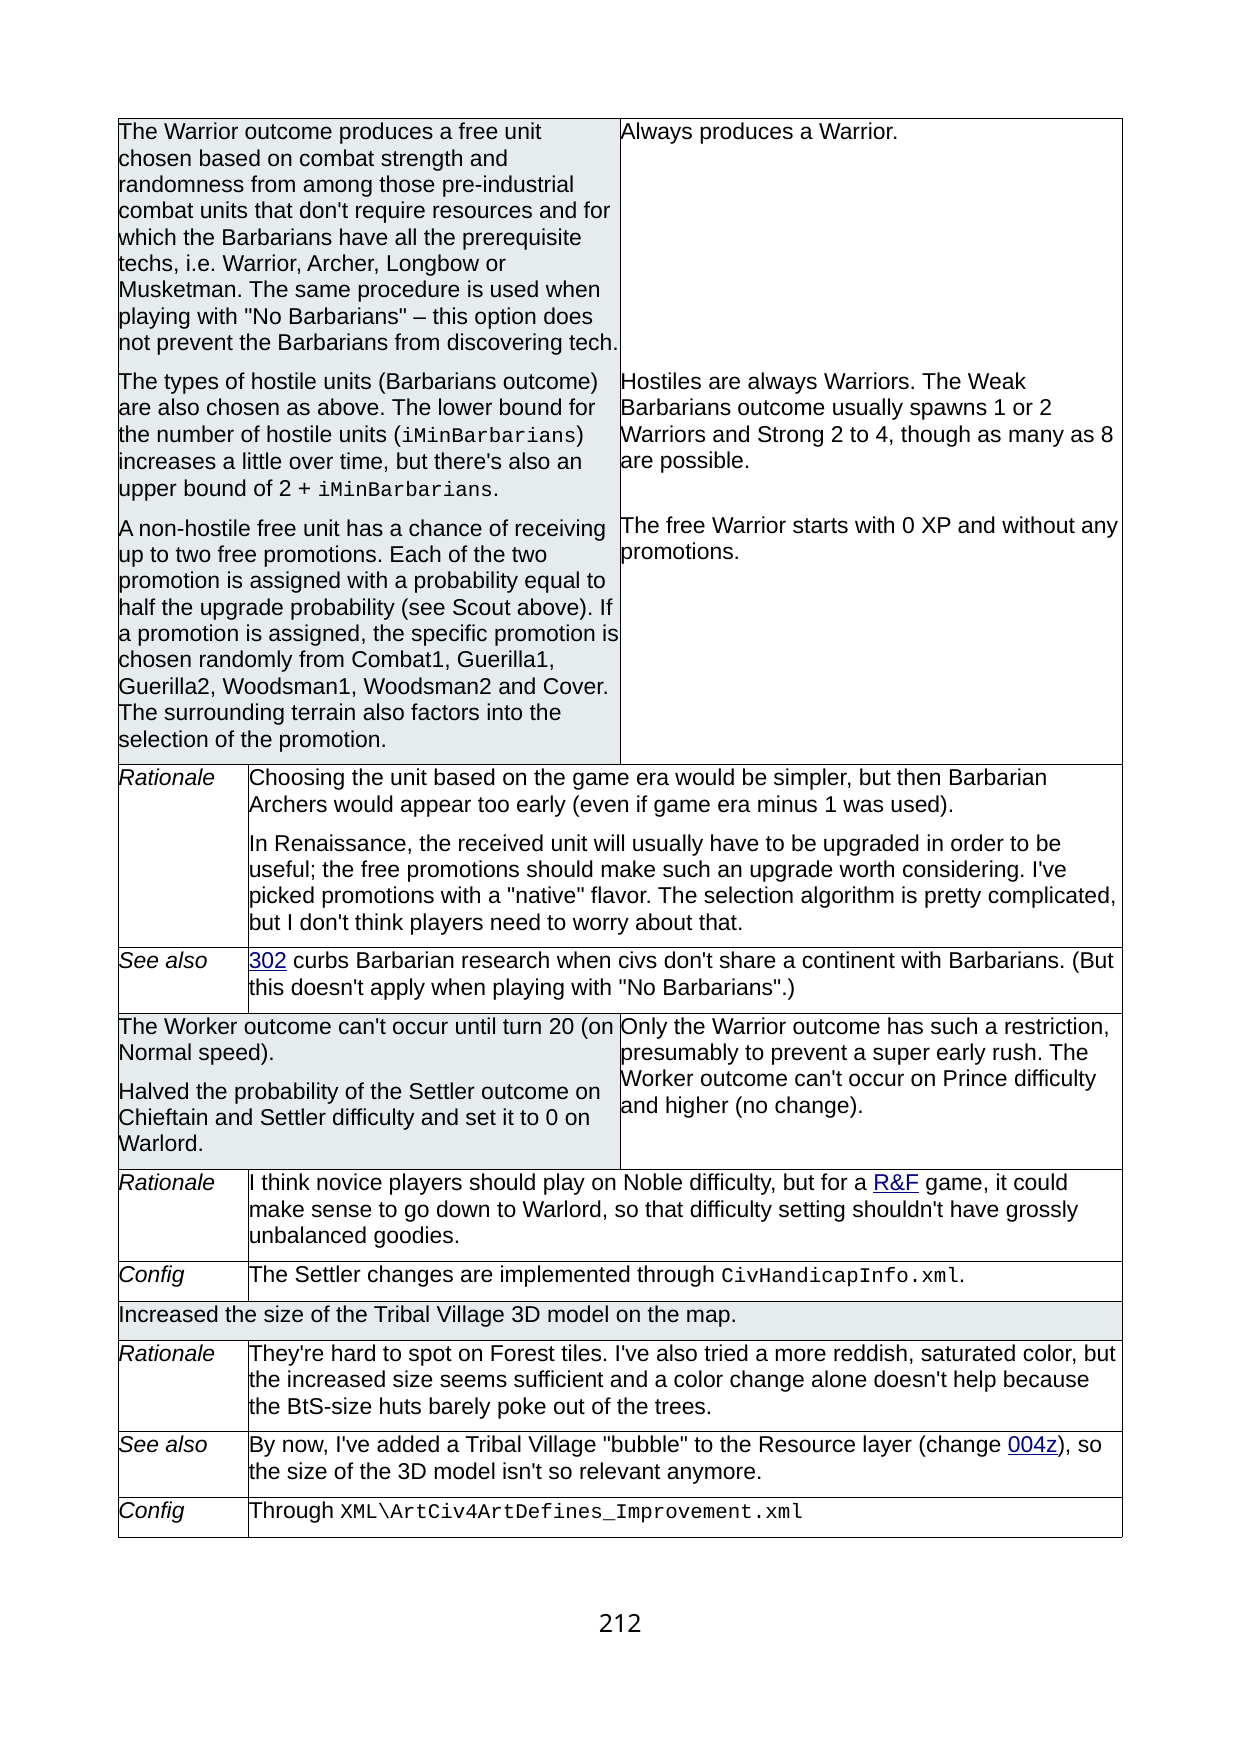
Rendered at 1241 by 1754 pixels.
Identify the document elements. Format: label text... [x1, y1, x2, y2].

table_cell See also [119, 1432, 248, 1497]
table_cell Config [119, 1498, 248, 1537]
table_cell The Settler changes are implemented through CivHandicapInfo.xml. [249, 1262, 1122, 1301]
table_cell Only the Warrior outcome has such a restriction, presumably to prevent a super early rush. The Worker outcome can't occur on Prince difficulty and higher (no change). [621, 1014, 1122, 1169]
table_cell See also [119, 948, 248, 1012]
table_cell The Worker outcome can't occur until turn 20 (on Normal speed). Halved the probability of the Settler outcome on Chieftain and Settler difficulty and set it to 0 on Warlord. [119, 1014, 620, 1169]
table_cell I think novice players should play on Noble difficulty, but for a R&F game, it could make sense to go down to Warlord, so that difficulty setting shouldn't have grossly unbalanced goodies. [249, 1170, 1122, 1261]
table_cell They're hard to spot on Forest tiles. I've also tried a more reddish, saturated color, but the increased size seems sufficient and a color change alone doesn't help because the BtS-size huts barely poke out of the trees. [249, 1341, 1122, 1431]
table_cell Through XML\ArtCiv4ArtDefines_Improvement.xml [249, 1498, 1122, 1537]
table_cell Rationale [119, 1341, 248, 1431]
table_cell Rationale [119, 1170, 248, 1261]
table_cell Always produces a Warrior. Hostiles are always Warriors. The Weak Barbarians outcome usually spawns 1 or 2 Warriors and Strong 2 to 4, though as many as 8 are possible. The free Warrior starts with 0 XP and without any promotions. [621, 119, 1122, 764]
table_cell Increased the size of the Tribal Village 3D model on the map. [119, 1302, 1122, 1340]
table_cell 302 curbs Barbarian research when civs don't share a continent with Barbarians. (But this doesn't apply when playing with "No Barbarians".) [249, 948, 1122, 1012]
table_cell Rationale [119, 765, 248, 947]
table_cell Config [119, 1262, 248, 1301]
table_cell Choosing the unit based on the game era would be simpler, but then Barbarian Archers would appear too early (even if game era minus 1 was used). In Renaissance, the received unit will usually have to be upgraded in order to be useful; the free promotions should make such an upgrade worth considering. I've picked promotions with a "native" flavor. The selection algorithm is pretty complicated, but I don't think players need to worry about that. [249, 765, 1122, 947]
table_cell By now, I've added a Tribal Village "bubble" to the Resource layer (change 004z), so the size of the 3D model isn't so relevant anymore. [249, 1432, 1122, 1497]
table_cell The Warrior outcome produces a free unit chosen based on combat strength and randomness from among those pre-industrial combat units that don't require resources and for which the Barbarians have all the prerequisite techs, i.e. Warrior, Archer, Longbow or Musketman. The same procedure is used when playing with "No Barbarians" – this option does not prevent the Barbarians from discovering tech. The types of hostile units (Barbarians outcome) are also chosen as above. The lower bound for the number of hostile units (iMinBarbarians) increases a little over time, but there's also an upper bound of 2 + iMinBarbarians. A non-hostile free unit has a chance of receiving up to two free promotions. Each of the two promotion is assigned with a probability equal to half the upgrade probability (see Scout above). If a promotion is assigned, the specific promotion is chosen randomly from Combat1, Guerilla1, Guerilla2, Woodsman1, Woodsman2 and Cover. The surrounding terrain also factors into the selection of the promotion. [119, 119, 620, 764]
